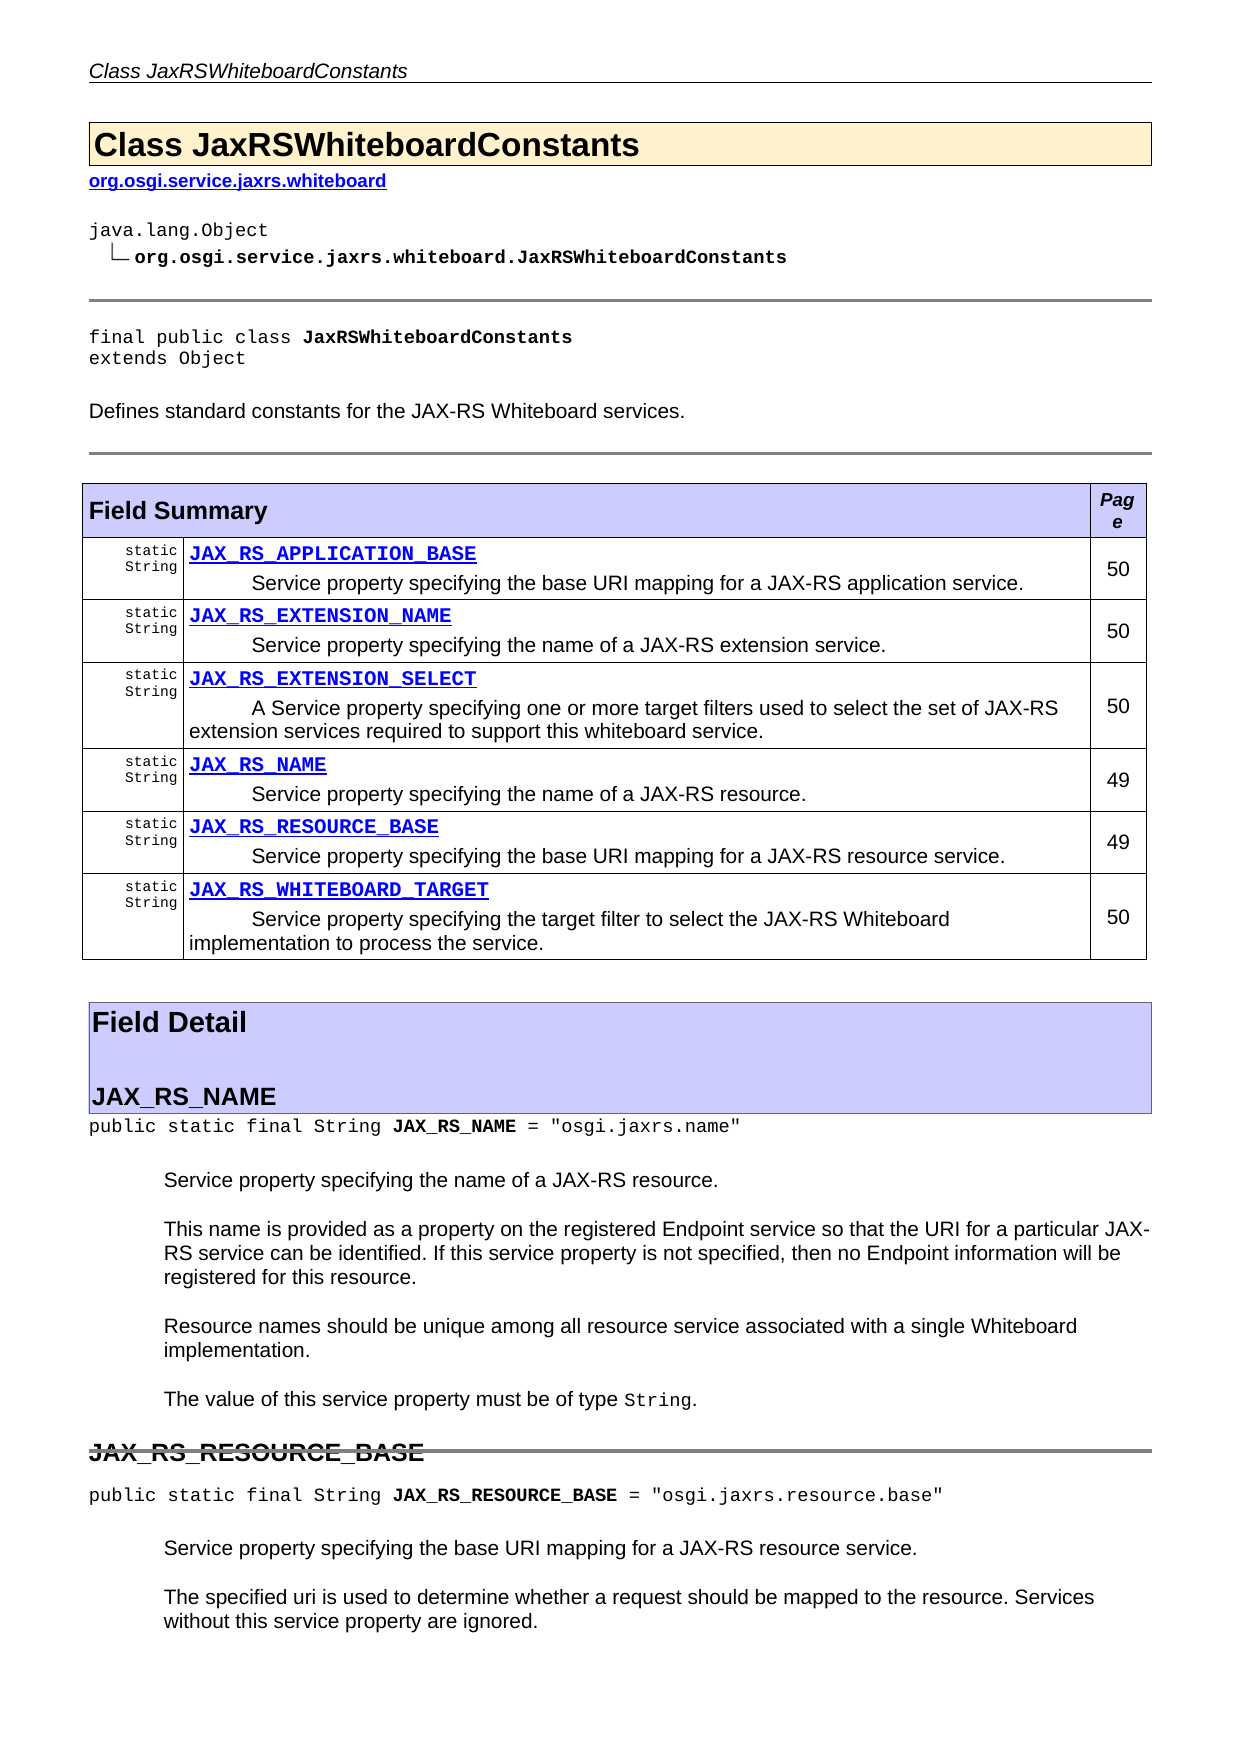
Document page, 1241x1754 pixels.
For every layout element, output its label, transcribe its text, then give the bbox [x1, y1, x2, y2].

table_cell 48 [1091, 749, 1146, 811]
text final public class JaxRSWhiteboardConstants [88, 328, 1152, 349]
table_cell static String [83, 663, 183, 748]
text The value of this service property must be of type String. [163, 1386, 1152, 1412]
text This name is provided as a property on the registered Endpoint service so that the URI for a particular JAX-RS service can be identified. If this service property is not specified, then no Endpoint information will be registered for this resource. [163, 1217, 1152, 1288]
text public static final String JAX_RS_RESOURCE_BASE = "osgi.jaxrs.resource.base" [88, 1485, 1152, 1507]
text java.lang.Object [88, 221, 1152, 242]
table_cell JAX_RS_WHITEBOARD_TARGET Service property specifying the target filter to select the JAX-RS Whiteboard implementation to process the service. [184, 874, 1090, 959]
table_cell JAX_RS_EXTENSION_SELECT A Service property specifying one or more target filters used to select the set of JAX-RS extension services required to support this whiteboard service. [184, 663, 1090, 748]
table_cell static String [83, 600, 183, 662]
table_cell JAX_RS_RESOURCE_BASE Service property specifying the base URI mapping for a JAX-RS resource service. [184, 812, 1090, 873]
table_cell JAX_RS_APPLICATION_BASE Service property specifying the base URI mapping for a JAX-RS application service. [184, 538, 1090, 599]
text extends Object [88, 349, 1152, 370]
text Service property specifying the base URI mapping for a JAX-RS resource service. [163, 1536, 1152, 1560]
text The specified uri is used to determine whether a request should be mapped to the resource. Services without this service property are ignored. [163, 1585, 1152, 1633]
table_cell static String [83, 538, 183, 599]
text public static final String JAX_RS_NAME = "osgi.jaxrs.name" [88, 1117, 1152, 1138]
table_cell static String [83, 749, 183, 811]
text Defines standard constants for the JAX-RS Whiteboard services. [88, 399, 1152, 423]
subtitle JAX_RS_NAME [90, 1079, 1151, 1113]
text org.osgi.service.jaxrs.whiteboard [88, 170, 1152, 191]
text org.osgi.service.jaxrs.whiteboard.JaxRSWhiteboardConstants [88, 242, 1152, 269]
subtitle Class JaxRSWhiteboardConstants [90, 123, 1151, 165]
picture [111, 241, 135, 264]
text Resource names should be unique among all resource service associated with a single Whiteboard implementation. [163, 1313, 1152, 1361]
table_cell 49 [1091, 663, 1146, 748]
table_cell 49 [1091, 538, 1146, 599]
text Service property specifying the name of a JAX-RS resource. [163, 1168, 1152, 1192]
table_cell 48 [1091, 812, 1146, 873]
table_cell static String [83, 874, 183, 959]
table_header Page [1091, 484, 1146, 537]
table_header Field Summary [83, 484, 1090, 537]
table_cell 49 [1091, 600, 1146, 662]
table_cell 49 [1091, 874, 1146, 959]
table_cell static String [83, 812, 183, 873]
subtitle Field Detail [90, 1003, 1151, 1038]
table_cell JAX_RS_EXTENSION_NAME Service property specifying the name of a JAX-RS extension service. [184, 600, 1090, 662]
table_cell JAX_RS_NAME Service property specifying the name of a JAX-RS resource. [184, 749, 1090, 811]
